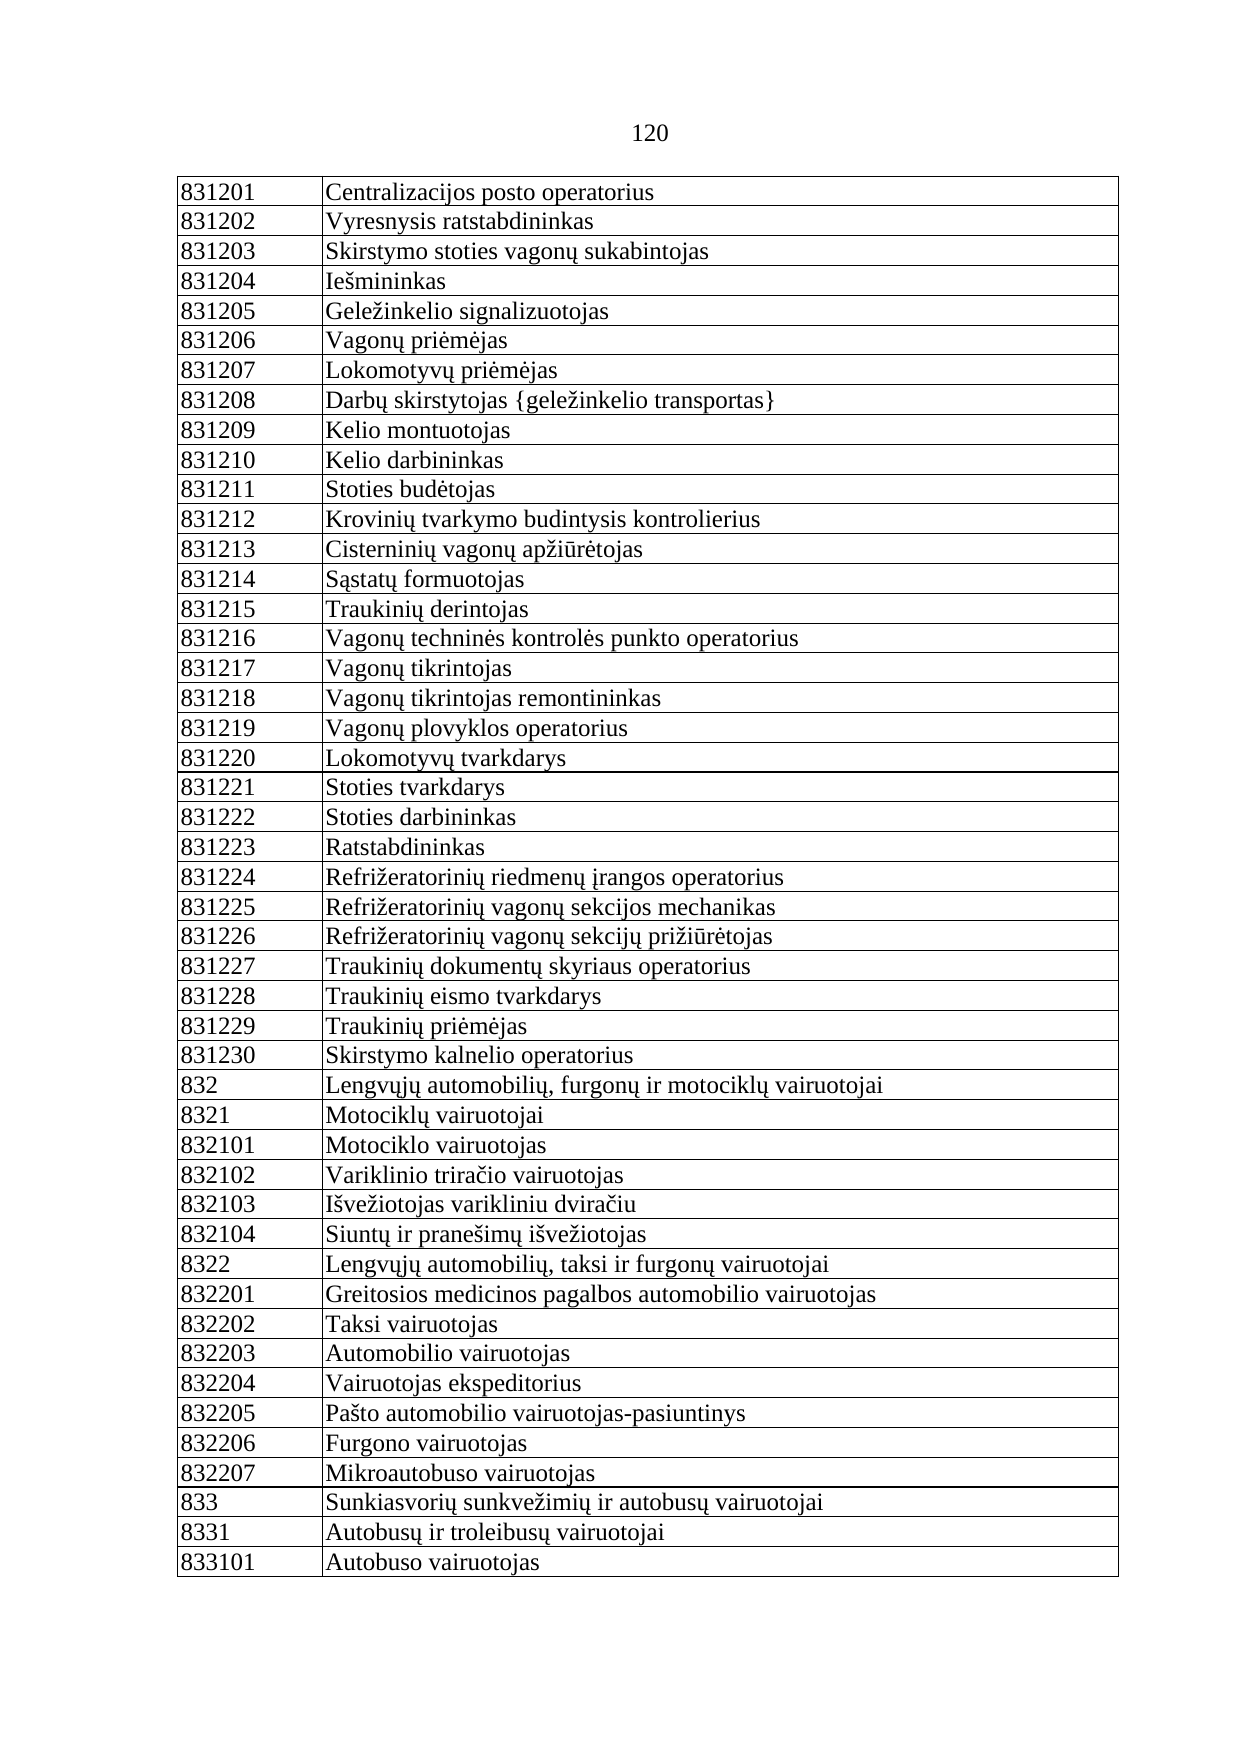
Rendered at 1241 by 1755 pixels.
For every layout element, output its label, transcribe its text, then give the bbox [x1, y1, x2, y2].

table_cell Vagonų tikrintojas remontininkas [323, 683, 1118, 712]
table_cell Lokomotyvų priėmėjas [323, 355, 1118, 384]
table_cell Traukinių dokumentų skyriaus operatorius [323, 951, 1118, 980]
table_cell 832204 [178, 1368, 322, 1397]
table_cell 831201 [178, 177, 322, 205]
table_cell Pašto automobilio vairuotojas-pasiuntinys [323, 1398, 1118, 1427]
table_cell 833 [178, 1488, 322, 1516]
table_cell 831227 [178, 951, 322, 980]
table_cell Vairuotojas ekspeditorius [323, 1368, 1118, 1397]
table_cell 831225 [178, 892, 322, 920]
table_cell Kelio montuotojas [323, 415, 1118, 444]
table_cell 832101 [178, 1130, 322, 1159]
table_cell 831212 [178, 504, 322, 533]
table_cell Refrižeratorinių riedmenų įrangos operatorius [323, 862, 1118, 891]
table_cell 832207 [178, 1458, 322, 1486]
table_cell Traukinių eismo tvarkdarys [323, 981, 1118, 1010]
table_cell Skirstymo stoties vagonų sukabintojas [323, 236, 1118, 265]
table_cell Motociklų vairuotojai [323, 1100, 1118, 1129]
table_cell Traukinių derintojas [323, 594, 1118, 622]
table_cell 831219 [178, 713, 322, 742]
table_cell 831217 [178, 653, 322, 682]
table_cell Cisterninių vagonų apžiūrėtojas [323, 534, 1118, 563]
table_cell 831229 [178, 1011, 322, 1039]
table_cell Stoties darbininkas [323, 802, 1118, 831]
table_cell Mikroautobuso vairuotojas [323, 1458, 1118, 1486]
table_cell 831221 [178, 773, 322, 801]
table_cell Vagonų plovyklos operatorius [323, 713, 1118, 742]
table_cell Sąstatų formuotojas [323, 564, 1118, 593]
table_cell Krovinių tvarkymo budintysis kontrolierius [323, 504, 1118, 533]
table_cell 831228 [178, 981, 322, 1010]
table_cell 831220 [178, 743, 322, 771]
table_cell Motociklo vairuotojas [323, 1130, 1118, 1159]
table_cell 832104 [178, 1219, 322, 1248]
table_cell 831203 [178, 236, 322, 265]
table_cell Sunkiasvorių sunkvežimių ir autobusų vairuotojai [323, 1488, 1118, 1516]
table_cell 8322 [178, 1249, 322, 1278]
table_cell Variklinio triračio vairuotojas [323, 1160, 1118, 1188]
table_cell Kelio darbininkas [323, 445, 1118, 473]
table_cell Furgono vairuotojas [323, 1428, 1118, 1457]
table_cell Vagonų techninės kontrolės punkto operatorius [323, 624, 1118, 652]
table_cell 8331 [178, 1517, 322, 1546]
table_cell Vagonų tikrintojas [323, 653, 1118, 682]
table_cell Darbų skirstytojas {geležinkelio transportas} [323, 385, 1118, 414]
table_cell Autobuso vairuotojas [323, 1547, 1118, 1576]
table_cell 831214 [178, 564, 322, 593]
table_cell 833101 [178, 1547, 322, 1576]
table_cell Vyresnysis ratstabdininkas [323, 206, 1118, 235]
table_cell Geležinkelio signalizuotojas [323, 296, 1118, 324]
table_cell Iešmininkas [323, 266, 1118, 295]
table_cell 831215 [178, 594, 322, 622]
table_cell Centralizacijos posto operatorius [323, 177, 1118, 205]
table_cell 831208 [178, 385, 322, 414]
table_cell 831206 [178, 326, 322, 354]
table_cell 832206 [178, 1428, 322, 1457]
table_cell 832203 [178, 1339, 322, 1367]
table_cell 831210 [178, 445, 322, 473]
table_cell 832205 [178, 1398, 322, 1427]
table_cell Refrižeratorinių vagonų sekcijos mechanikas [323, 892, 1118, 920]
table_cell 832201 [178, 1279, 322, 1308]
table_cell Skirstymo kalnelio operatorius [323, 1041, 1118, 1069]
table_cell 8321 [178, 1100, 322, 1129]
table_cell Taksi vairuotojas [323, 1309, 1118, 1337]
table_cell Refrižeratorinių vagonų sekcijų prižiūrėtojas [323, 921, 1118, 950]
table_cell Lokomotyvų tvarkdarys [323, 743, 1118, 771]
table_cell Automobilio vairuotojas [323, 1339, 1118, 1367]
table_cell 831218 [178, 683, 322, 712]
table_cell Ratstabdininkas [323, 832, 1118, 861]
table_cell 831226 [178, 921, 322, 950]
table_cell Lengvųjų automobilių, furgonų ir motociklų vairuotojai [323, 1070, 1118, 1099]
table_cell Autobusų ir troleibusų vairuotojai [323, 1517, 1118, 1546]
table_cell 831204 [178, 266, 322, 295]
table_cell Stoties budėtojas [323, 475, 1118, 503]
table_cell 831223 [178, 832, 322, 861]
table_cell Lengvųjų automobilių, taksi ir furgonų vairuotojai [323, 1249, 1118, 1278]
table_cell 832103 [178, 1190, 322, 1218]
table_cell 831202 [178, 206, 322, 235]
table_cell 832202 [178, 1309, 322, 1337]
table_cell Stoties tvarkdarys [323, 773, 1118, 801]
table_cell Greitosios medicinos pagalbos automobilio vairuotojas [323, 1279, 1118, 1308]
table_cell 831230 [178, 1041, 322, 1069]
table_cell Traukinių priėmėjas [323, 1011, 1118, 1039]
table_cell 832 [178, 1070, 322, 1099]
table_cell Vagonų priėmėjas [323, 326, 1118, 354]
table_cell 831207 [178, 355, 322, 384]
table_cell 831213 [178, 534, 322, 563]
table_cell 831205 [178, 296, 322, 324]
table_cell 831216 [178, 624, 322, 652]
table_cell 831209 [178, 415, 322, 444]
table_cell 832102 [178, 1160, 322, 1188]
table_cell Siuntų ir pranešimų išvežiotojas [323, 1219, 1118, 1248]
table_cell 831224 [178, 862, 322, 891]
table_cell 831211 [178, 475, 322, 503]
table_cell 831222 [178, 802, 322, 831]
table_cell Išvežiotojas varikliniu dviračiu [323, 1190, 1118, 1218]
